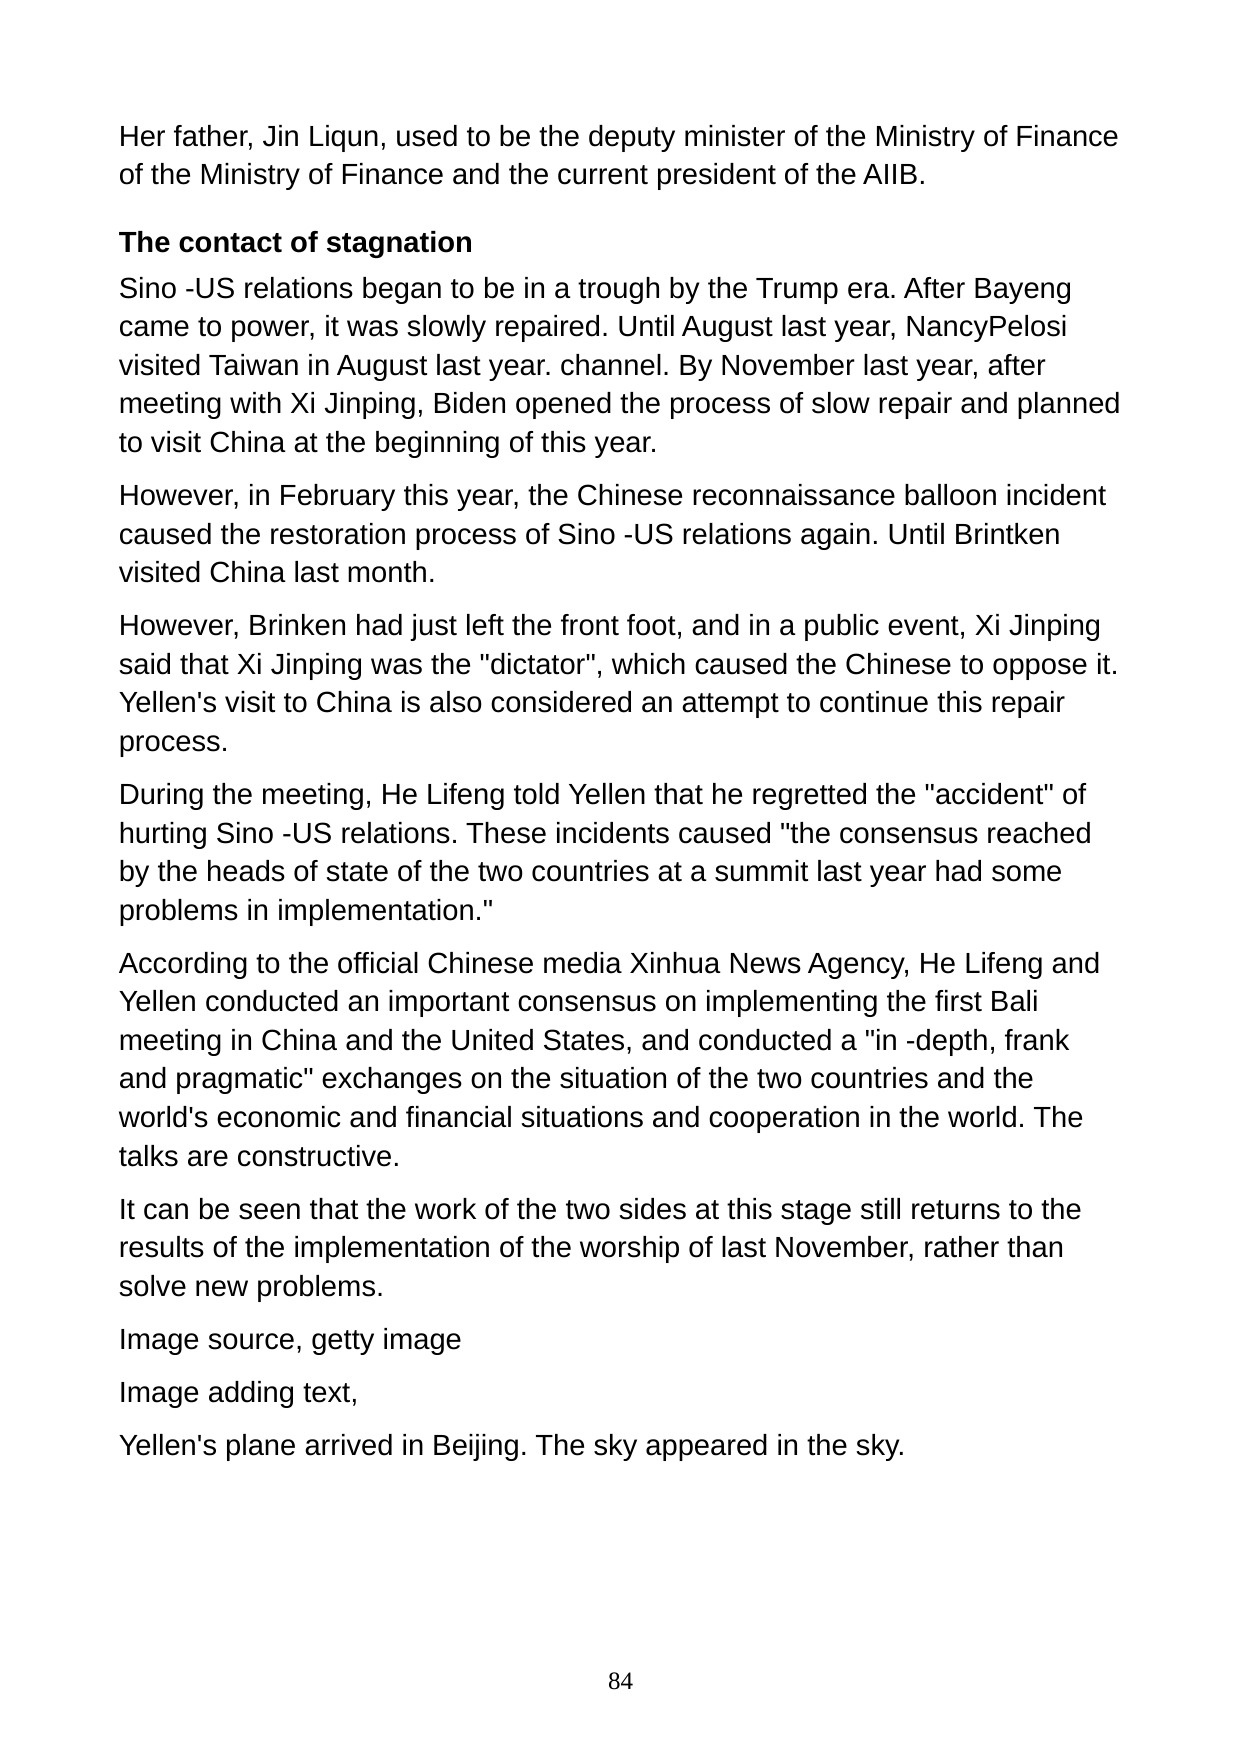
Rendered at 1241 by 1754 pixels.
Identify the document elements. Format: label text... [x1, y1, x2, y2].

text During the meeting, He Lifeng told Yellen that he regretted the "accident" of hurting Sino -US relations. These incidents caused "the consensus reached by the heads of state of the two countries at a summit last year had some problems in implementation." [118, 777, 1122, 926]
text Her father, Jin Liqun, used to be the deputy minister of the Ministry of Finance of the Ministry of Finance and the current president of the AIIB. [118, 118, 1122, 191]
text It can be seen that the work of the two sides at this stage still returns to the results of the implementation of the worship of last November, rather than solve new problems. [118, 1192, 1122, 1302]
text However, in February this year, the Chinese reconnaissance balloon incident caused the restoration process of Sino -US relations again. Until Brintken visited China last month. [118, 478, 1122, 589]
text According to the official Chinese media Xinhua News Agency, He Lifeng and Yellen conducted an important consensus on implementing the first Bali meeting in China and the United States, and conducted a "in -depth, frank and pragmatic" exchanges on the situation of the two countries and the world's economic and financial situations and cooperation in the world. The talks are constructive. [118, 946, 1122, 1172]
text Image adding text, [118, 1375, 1122, 1408]
text However, Brinken had just left the front foot, and in a public event, Xi Jinping said that Xi Jinping was the "dictator", which caused the Chinese to oppose it. Yellen's visit to China is also considered an attempt to continue this repair process. [118, 608, 1122, 757]
text Yellen's plane arrived in Beijing. The sky appeared in the sky. [118, 1428, 1122, 1462]
text Sino -US relations began to be in a trough by the Trump era. After Bayeng came to power, it was slowly repaired. Until August last year, NancyPelosi visited Taiwan in August last year. channel. By November last year, after meeting with Xi Jinping, Biden opened the process of slow repair and planned to visit China at the beginning of this year. [118, 271, 1122, 458]
subtitle The contact of stagnation [118, 225, 1122, 258]
text Image source, getty image [118, 1322, 1122, 1355]
